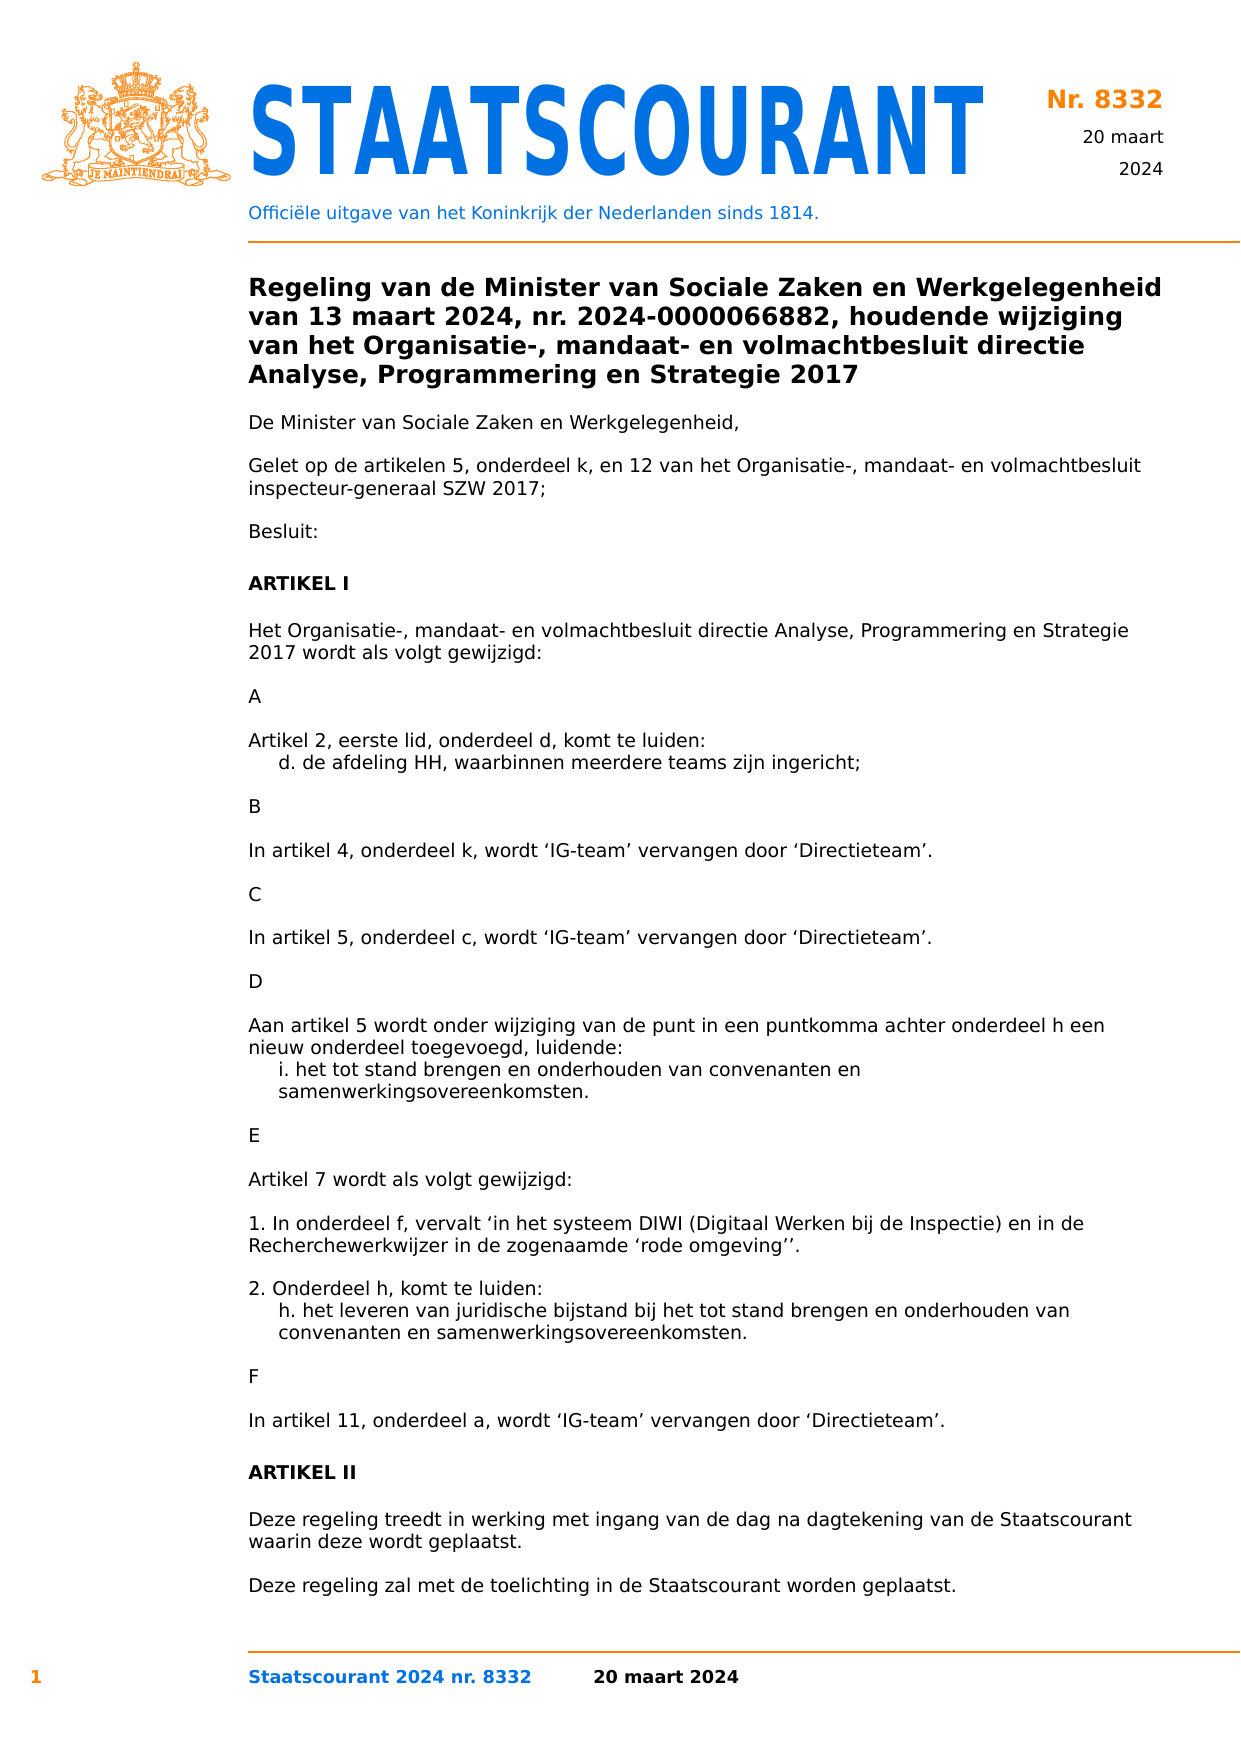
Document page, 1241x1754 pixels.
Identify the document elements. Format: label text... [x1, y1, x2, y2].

text 1. In onderdeel f, vervalt ‘in het systeem DIWI (Digitaal Werken bij de Inspectie) en in de Recherchewerkwijzer in de zogenaamde ‘rode omgeving’’. [248, 1212, 1163, 1256]
subtitle Regeling van de Minister van Sociale Zaken en Werkgelegenheid van 13 maart 2024, nr. 2024-0000066882, houdende wijziging van het Organisatie-, mandaat- en volmachtbesluit directie Analyse, Programmering en Strategie 2017 [248, 273, 1163, 390]
text C [248, 883, 1163, 905]
table_cell Officiële uitgave van het Koninkrijk der Nederlanden sinds 1814. [248, 203, 1240, 241]
table_cell 20 maart [998, 121, 1240, 153]
text Deze regeling treedt in werking met ingang van de dag na dagtekening van de Staatscourant waarin deze wordt geplaatst. [248, 1509, 1163, 1553]
table_cell 2024 [998, 153, 1240, 203]
table_header STAATSCOURANT [248, 62, 998, 203]
text d. de afdeling HH, waarbinnen meerdere teams zijn ingericht; [278, 752, 1163, 774]
text In artikel 11, onderdeel a, wordt ‘IG-team’ vervangen door ‘Directieteam’. [248, 1410, 1163, 1432]
text De Minister van Sociale Zaken en Werkgelegenheid, [248, 412, 1163, 433]
text Gelet op de artikelen 5, onderdeel k, en 12 van het Organisatie-, mandaat- en volmachtbesluit inspecteur-generaal SZW 2017; [248, 455, 1163, 499]
text Artikel 2, eerste lid, onderdeel d, komt te luiden: [248, 730, 1163, 752]
text Het Organisatie-, mandaat- en volmachtbesluit directie Analyse, Programmering en Strategie 2017 wordt als volgt gewijzigd: [248, 620, 1163, 664]
text D [248, 971, 1163, 993]
text Artikel 7 wordt als volgt gewijzigd: [248, 1169, 1163, 1191]
text i. het tot stand brengen en onderhouden van convenanten en samenwerkingsovereenkomsten. [278, 1059, 1163, 1103]
text h. het leveren van juridische bijstand bij het tot stand brengen en onderhouden van convenanten en samenwerkingsovereenkomsten. [278, 1300, 1163, 1344]
subtitle ARTIKEL II [248, 1462, 1163, 1484]
text Aan artikel 5 wordt onder wijziging van de punt in een puntkomma achter onderdeel h een nieuw onderdeel toegevoegd, luidende: [248, 1015, 1163, 1059]
text E [248, 1125, 1163, 1147]
table_header Nr. 8332 [998, 62, 1240, 121]
text Besluit: [248, 521, 1163, 543]
text B [248, 796, 1163, 818]
text In artikel 5, onderdeel c, wordt ‘IG-team’ vervangen door ‘Directieteam’. [248, 927, 1163, 949]
text In artikel 4, onderdeel k, wordt ‘IG-team’ vervangen door ‘Directieteam’. [248, 839, 1163, 862]
text A [248, 686, 1163, 708]
table_header [25, 62, 248, 241]
text F [248, 1366, 1163, 1388]
text Deze regeling zal met de toelichting in de Staatscourant worden geplaatst. [248, 1575, 1163, 1597]
subtitle ARTIKEL I [248, 573, 1163, 595]
picture [41, 62, 231, 186]
text 2. Onderdeel h, komt te luiden: [248, 1278, 1163, 1300]
